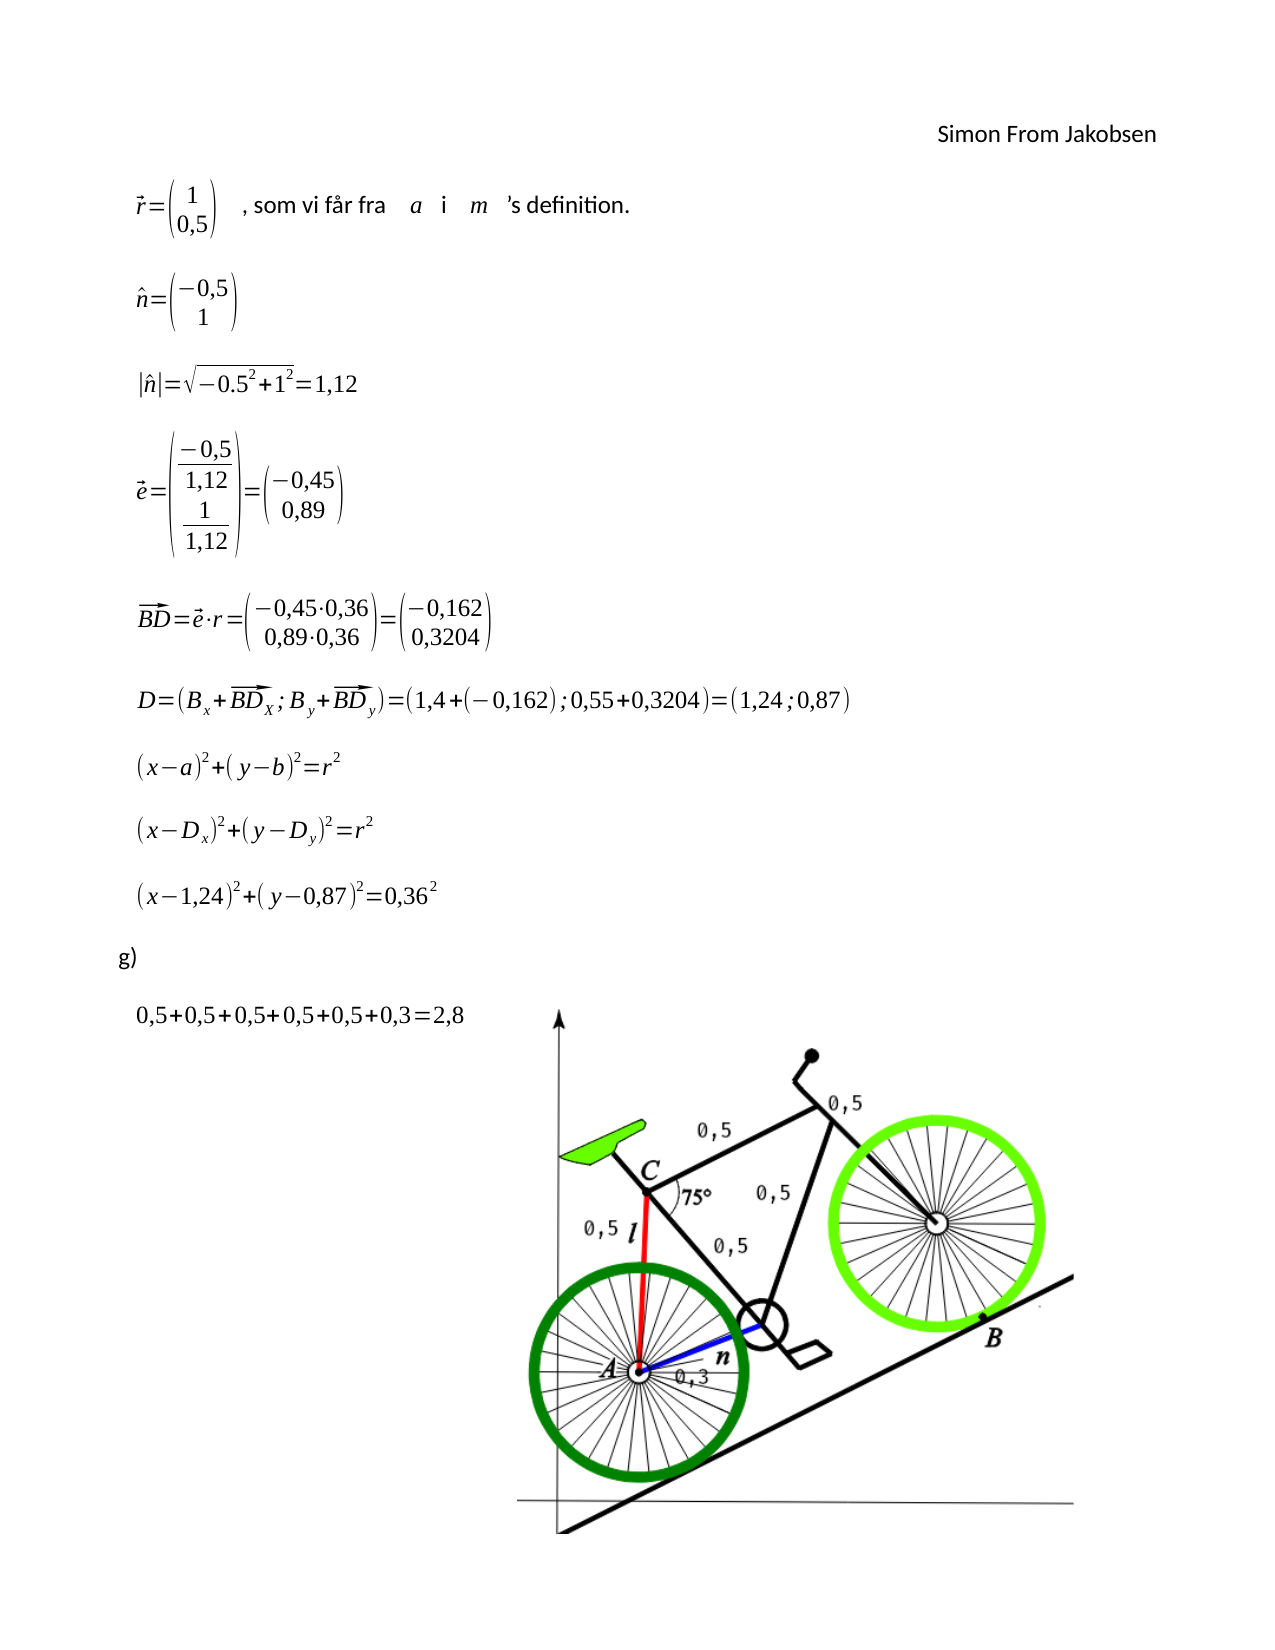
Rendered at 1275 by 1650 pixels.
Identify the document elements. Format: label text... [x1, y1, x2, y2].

picture [517, 1002, 1074, 1534]
text g) [118, 941, 1157, 971]
text , som vi får fra i ’s definition. [118, 178, 1157, 241]
